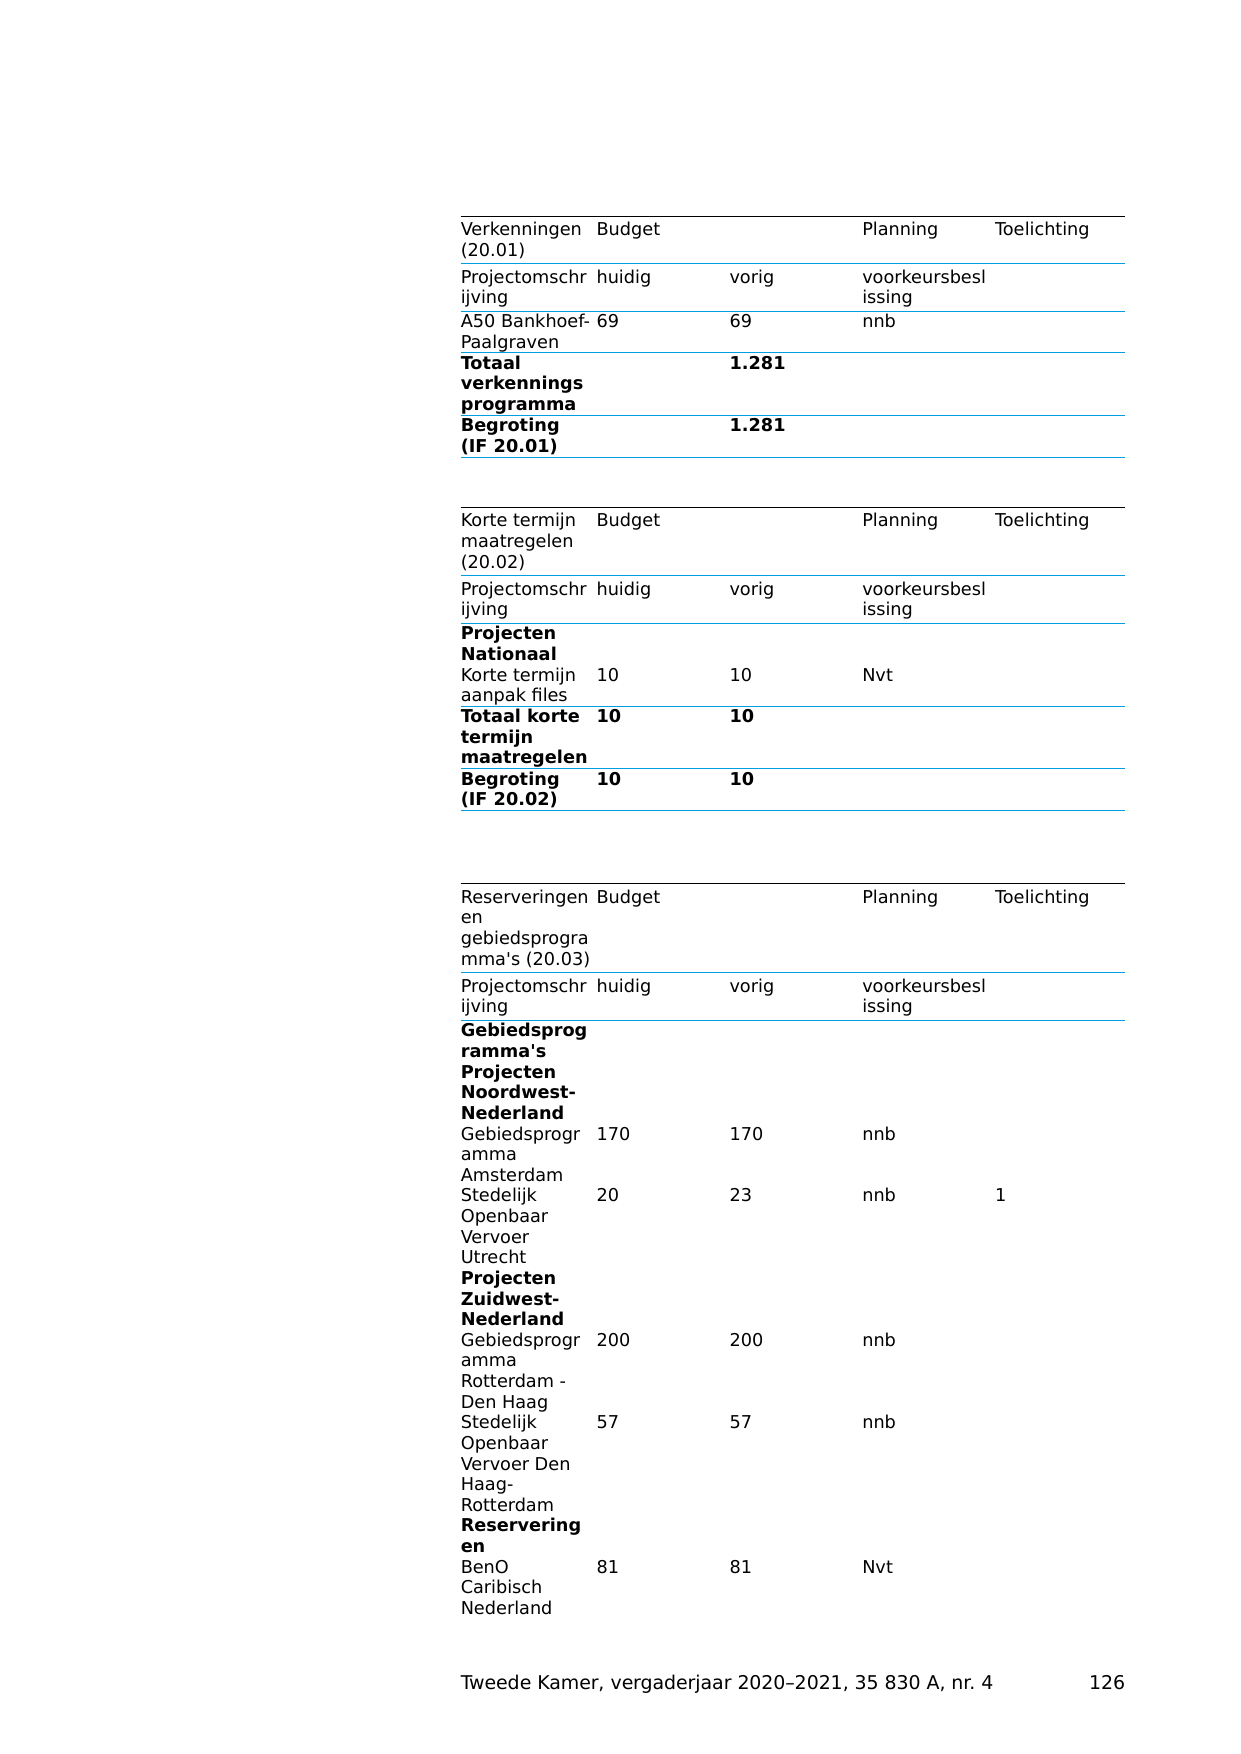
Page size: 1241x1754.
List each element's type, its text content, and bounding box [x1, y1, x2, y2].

table_cell Korte termijn maatregelen (20.02) [461, 508, 593, 575]
table_cell [859, 769, 992, 810]
table_cell [726, 624, 859, 664]
table_cell huidig [594, 973, 726, 1020]
table_cell A50 Bankhoef-Paalgraven [461, 312, 593, 352]
table_cell Toelichting [992, 217, 1125, 263]
table_cell Projecten Noordwest-Nederland [461, 1062, 593, 1123]
table_cell Budget [594, 508, 859, 575]
table_cell Projecten Nationaal [461, 624, 593, 664]
table_cell Begroting (IF 20.02) [461, 769, 593, 810]
table_cell [859, 624, 992, 664]
table_cell [992, 707, 1125, 768]
table_cell nnb [859, 1185, 992, 1268]
table_cell [726, 1268, 859, 1330]
table_cell [992, 1268, 1125, 1330]
table_cell voorkeursbeslissing [859, 264, 992, 311]
table_cell [859, 1515, 992, 1557]
table_cell [992, 353, 1125, 414]
table_cell 10 [726, 707, 859, 768]
table_cell [992, 1515, 1125, 1557]
table_cell Totaal korte termijn maatregelen [461, 707, 593, 768]
table_cell Projectomschrijving [461, 576, 593, 623]
table_cell [992, 1557, 1125, 1618]
table_cell nnb [859, 312, 992, 352]
table_cell nnb [859, 1124, 992, 1185]
table_cell [594, 1268, 726, 1330]
table_cell 20 [594, 1185, 726, 1268]
table_cell [992, 264, 1125, 311]
table_cell Begroting (IF 20.01) [461, 416, 593, 456]
table_cell 170 [594, 1124, 726, 1185]
table_cell 23 [726, 1185, 859, 1268]
table_cell Nvt [859, 1557, 992, 1618]
table_cell Planning [859, 217, 992, 263]
table_cell vorig [726, 973, 859, 1020]
table_cell Totaal verkenningsprogramma [461, 353, 593, 414]
table_cell Stedelijk Openbaar Vervoer Utrecht [461, 1185, 593, 1268]
table_cell BenO Caribisch Nederland [461, 1557, 593, 1618]
table_cell [859, 353, 992, 414]
table_cell 200 [726, 1330, 859, 1412]
table_cell [859, 707, 992, 768]
table_cell huidig [594, 264, 726, 311]
table_cell [726, 1515, 859, 1557]
table_cell nnb [859, 1330, 992, 1412]
table_cell voorkeursbeslissing [859, 973, 992, 1020]
table_cell 57 [726, 1412, 859, 1515]
table_cell Gebiedsprogramma's [461, 1021, 593, 1062]
table_cell 81 [594, 1557, 726, 1618]
table_cell [992, 973, 1125, 1020]
table_cell Nvt [859, 665, 992, 706]
table_cell vorig [726, 576, 859, 623]
table_cell 170 [726, 1124, 859, 1185]
table_cell 81 [726, 1557, 859, 1618]
table_cell Verkenningen (20.01) [461, 217, 593, 263]
table_cell 69 [726, 312, 859, 352]
table_cell [859, 416, 992, 456]
table_cell Budget [594, 884, 859, 972]
table_cell [992, 769, 1125, 810]
table_cell vorig [726, 264, 859, 311]
table_cell huidig [594, 576, 726, 623]
table_cell voorkeursbeslissing [859, 576, 992, 623]
table_cell [859, 1021, 992, 1062]
table_cell Projectomschrijving [461, 264, 593, 311]
table_cell 1.281 [726, 353, 859, 414]
table_header Tabel 28 Verkenningen (bedragen x € 1 miljoen) [461, 191, 1125, 216]
table_cell Reserveringen [461, 1515, 593, 1557]
table_cell Gebiedsprogramma Rotterdam - Den Haag [461, 1330, 593, 1412]
table_cell Budget [594, 217, 859, 263]
table_cell 10 [726, 665, 859, 706]
table_cell 10 [594, 665, 726, 706]
table_cell [859, 1268, 992, 1330]
table_cell [992, 576, 1125, 623]
table_cell Reserveringen en gebiedsprogramma's (20.03) [461, 884, 593, 972]
table_cell [726, 1062, 859, 1123]
table_cell Toelichting [992, 508, 1125, 575]
table_cell Projectomschrijving [461, 973, 593, 1020]
table_cell [594, 416, 726, 456]
table_cell [992, 1124, 1125, 1185]
table_cell 69 [594, 312, 726, 352]
table_cell [594, 624, 726, 664]
table_cell 10 [594, 769, 726, 810]
table_cell 1.281 [726, 416, 859, 456]
table_cell nnb [859, 1412, 992, 1515]
table_cell [726, 1021, 859, 1062]
table_cell 10 [594, 707, 726, 768]
table_cell Korte termijn aanpak files [461, 665, 593, 706]
table_cell Stedelijk Openbaar Vervoer Den Haag-Rotterdam [461, 1412, 593, 1515]
table_cell 10 [726, 769, 859, 810]
table_header Tabel 29 Korte termijn maatregelen (bedragen x € 1 miljoen) [461, 482, 1125, 507]
table_cell 200 [594, 1330, 726, 1412]
table_cell 1 [992, 1185, 1125, 1268]
table_cell [992, 624, 1125, 664]
table_header Tabel 30 Reserveringen en gebiedsprogramma's (bedragen x € 1 miljoen) [461, 835, 1125, 883]
table_cell Toelichting [992, 884, 1125, 972]
table_cell [594, 1021, 726, 1062]
table_cell Projecten Zuidwest-Nederland [461, 1268, 593, 1330]
table_cell 57 [594, 1412, 726, 1515]
table_cell [992, 665, 1125, 706]
table_cell [992, 1330, 1125, 1412]
table_cell Planning [859, 508, 992, 575]
table_cell [594, 353, 726, 414]
table_cell [992, 1412, 1125, 1515]
table_cell [859, 1062, 992, 1123]
table_cell [992, 1062, 1125, 1123]
table_cell Planning [859, 884, 992, 972]
table_cell Gebiedsprogramma Amsterdam [461, 1124, 593, 1185]
table_cell [594, 1515, 726, 1557]
table_cell [992, 312, 1125, 352]
table_cell [594, 1062, 726, 1123]
table_cell [992, 1021, 1125, 1062]
table_cell [992, 416, 1125, 456]
